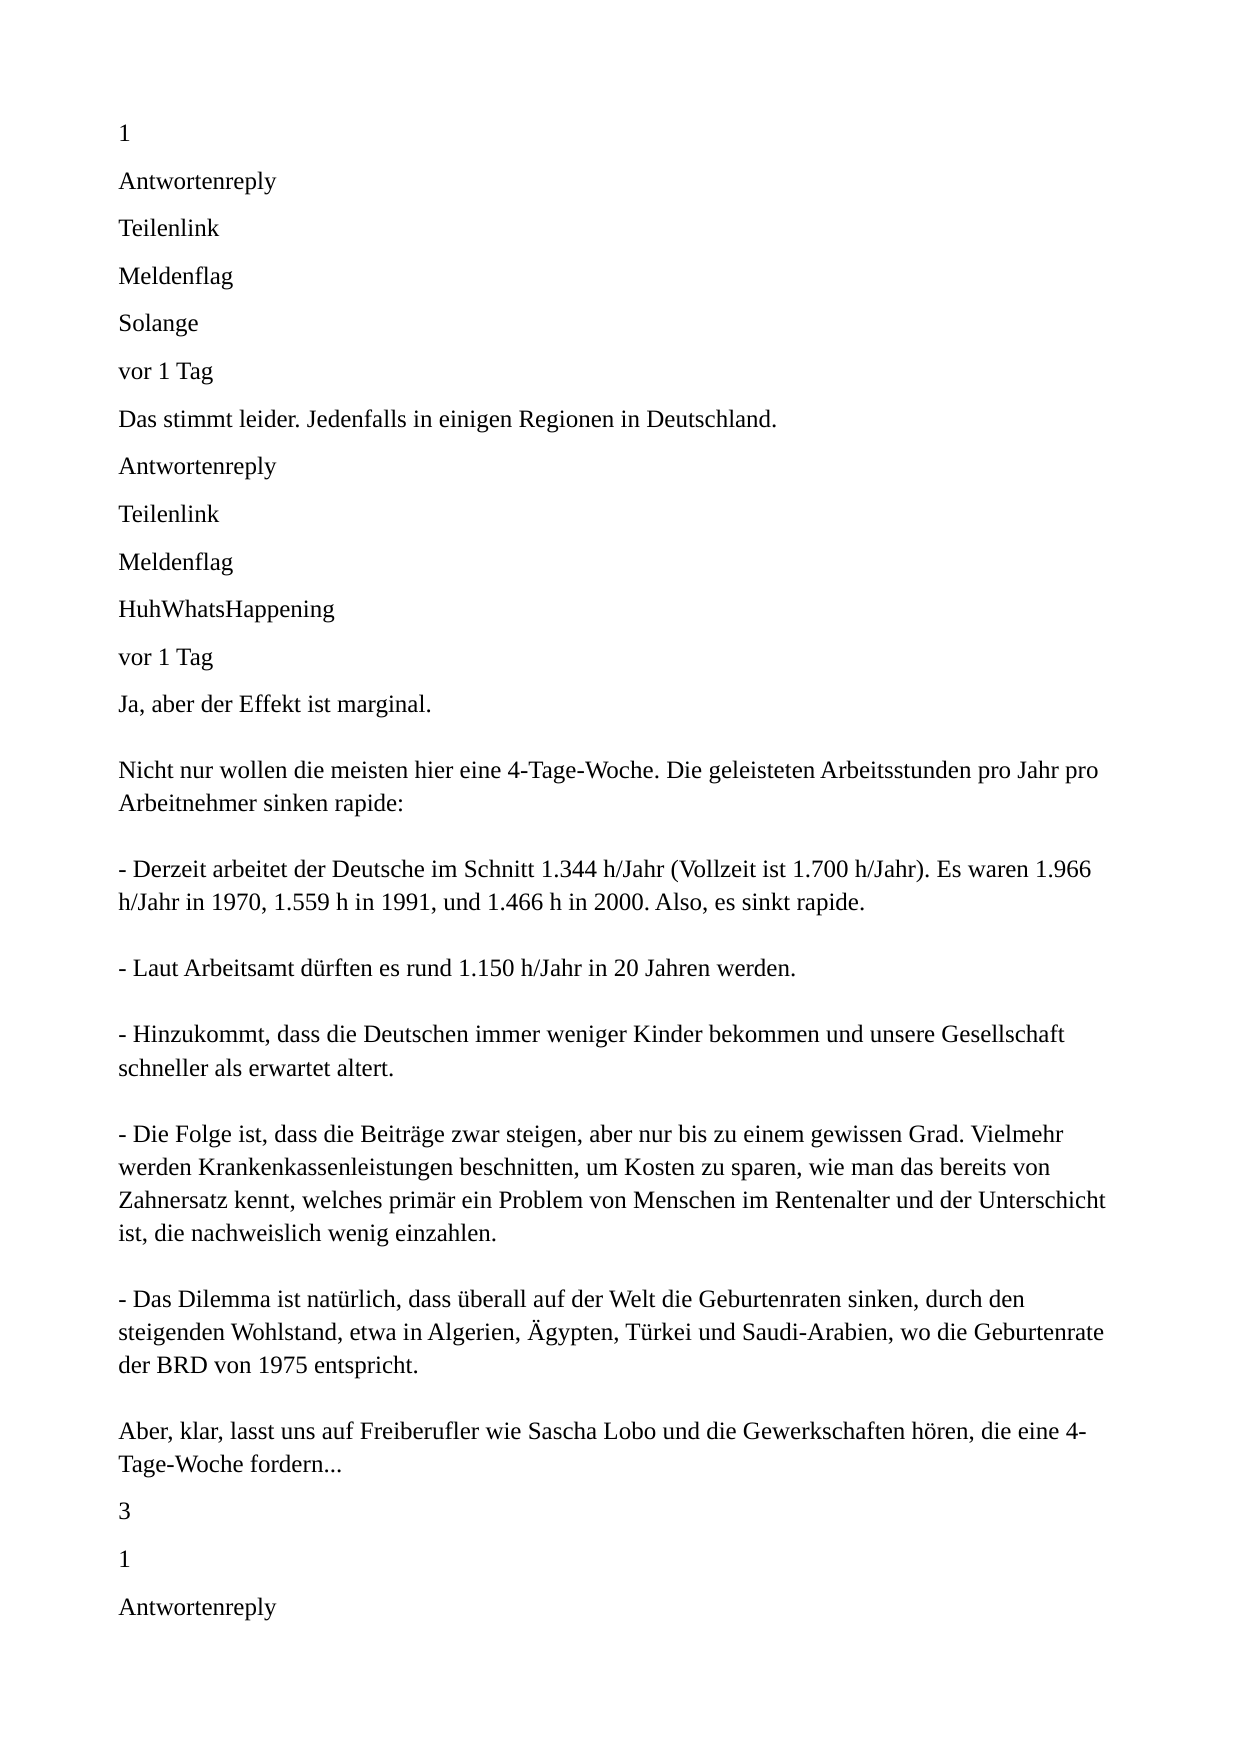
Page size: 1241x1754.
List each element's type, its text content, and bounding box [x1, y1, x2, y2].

text 1 [118, 118, 1122, 147]
text Das stimmt leider. Jedenfalls in einigen Regionen in Deutschland. [118, 404, 1122, 432]
text vor 1 Tag [118, 356, 1122, 385]
text Meldenflag [118, 261, 1122, 290]
text 3 [118, 1496, 1122, 1525]
text Teilenlink [118, 499, 1122, 528]
text Ja, aber der Effekt ist marginal. Nicht nur wollen die meisten hier eine 4-Tage-Woche. Die geleisteten Arbeitsstunden pro Jahr pro Arbeitnehmer sinken rapide: - Derzeit arbeitet der Deutsche im Schnitt 1.344 h/Jahr (Vollzeit ist 1.700 h/Jahr). Es waren 1.966 h/Jahr in 1970, 1.559 h in 1991, und 1.466 h in 2000. Also, es sinkt rapide. - Laut Arbeitsamt dürften es rund 1.150 h/Jahr in 20 Jahren werden. - Hinzukommt, dass die Deutschen immer weniger Kinder bekommen und unsere Gesellschaft schneller als erwartet altert. - Die Folge ist, dass die Beiträge zwar steigen, aber nur bis zu einem gewissen Grad. Vielmehr werden Krankenkassenleistungen beschnitten, um Kosten zu sparen, wie man das bereits von Zahnersatz kennt, welches primär ein Problem von Menschen im Rentenalter und der Unterschicht ist, die nachweislich wenig einzahlen. - Das Dilemma ist natürlich, dass überall auf der Welt die Geburtenraten sinken, durch den steigenden Wohlstand, etwa in Algerien, Ägypten, Türkei und Saudi-Arabien, wo die Geburtenrate der BRD von 1975 entspricht. Aber, klar, lasst uns auf Freiberufler wie Sascha Lobo und die Gewerkschaften hören, die eine 4-Tage-Woche fordern... [118, 689, 1122, 1478]
text Solange [118, 308, 1122, 337]
text vor 1 Tag [118, 642, 1122, 671]
text Antwortenreply [118, 1592, 1122, 1620]
text Antwortenreply [118, 451, 1122, 480]
text Teilenlink [118, 213, 1122, 242]
text Meldenflag [118, 547, 1122, 575]
text HuhWhatsHappening [118, 594, 1122, 623]
text Antwortenreply [118, 166, 1122, 194]
text 1 [118, 1544, 1122, 1573]
